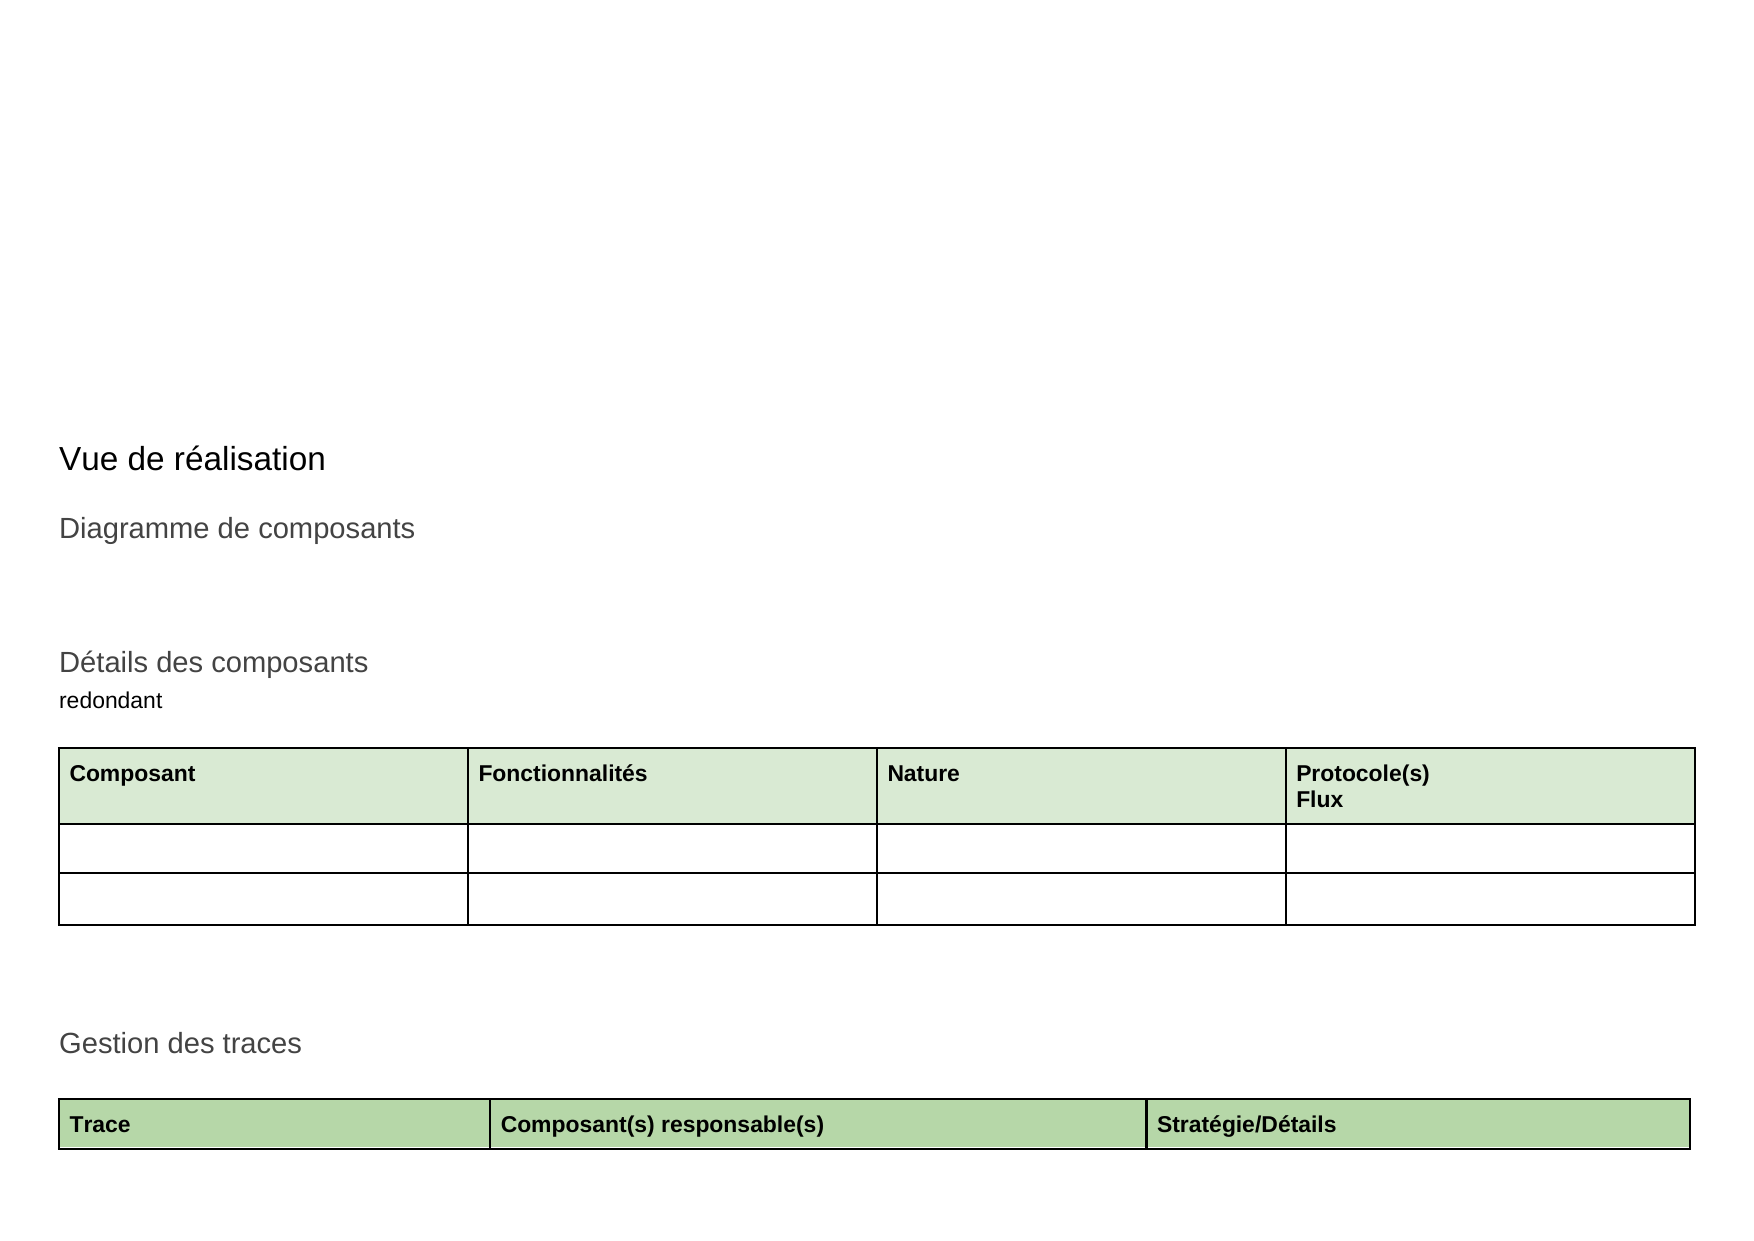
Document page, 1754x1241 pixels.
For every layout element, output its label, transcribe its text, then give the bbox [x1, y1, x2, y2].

subtitle Détails des composants [59, 645, 1695, 678]
table_header Composant [60, 749, 467, 823]
table_header Stratégie/Détails [1148, 1100, 1689, 1147]
table_header Fonctionnalités [469, 749, 876, 823]
table_cell [1287, 874, 1694, 924]
table_cell [469, 874, 876, 924]
table_cell [469, 825, 876, 872]
subtitle Vue de réalisation [59, 439, 1695, 478]
table_cell [60, 874, 467, 924]
table_header Composant(s) responsable(s) [491, 1100, 1145, 1147]
table_header Nature [878, 749, 1285, 823]
subtitle Diagramme de composants [59, 511, 1695, 544]
table_cell [878, 874, 1285, 924]
table_cell [878, 825, 1285, 872]
table_header Protocole(s) Flux [1287, 749, 1694, 823]
text redondant [59, 687, 1695, 713]
subtitle Gestion des traces [59, 1026, 1695, 1059]
table_header Trace [60, 1100, 489, 1147]
table_cell [60, 825, 467, 872]
table_cell [1287, 825, 1694, 872]
